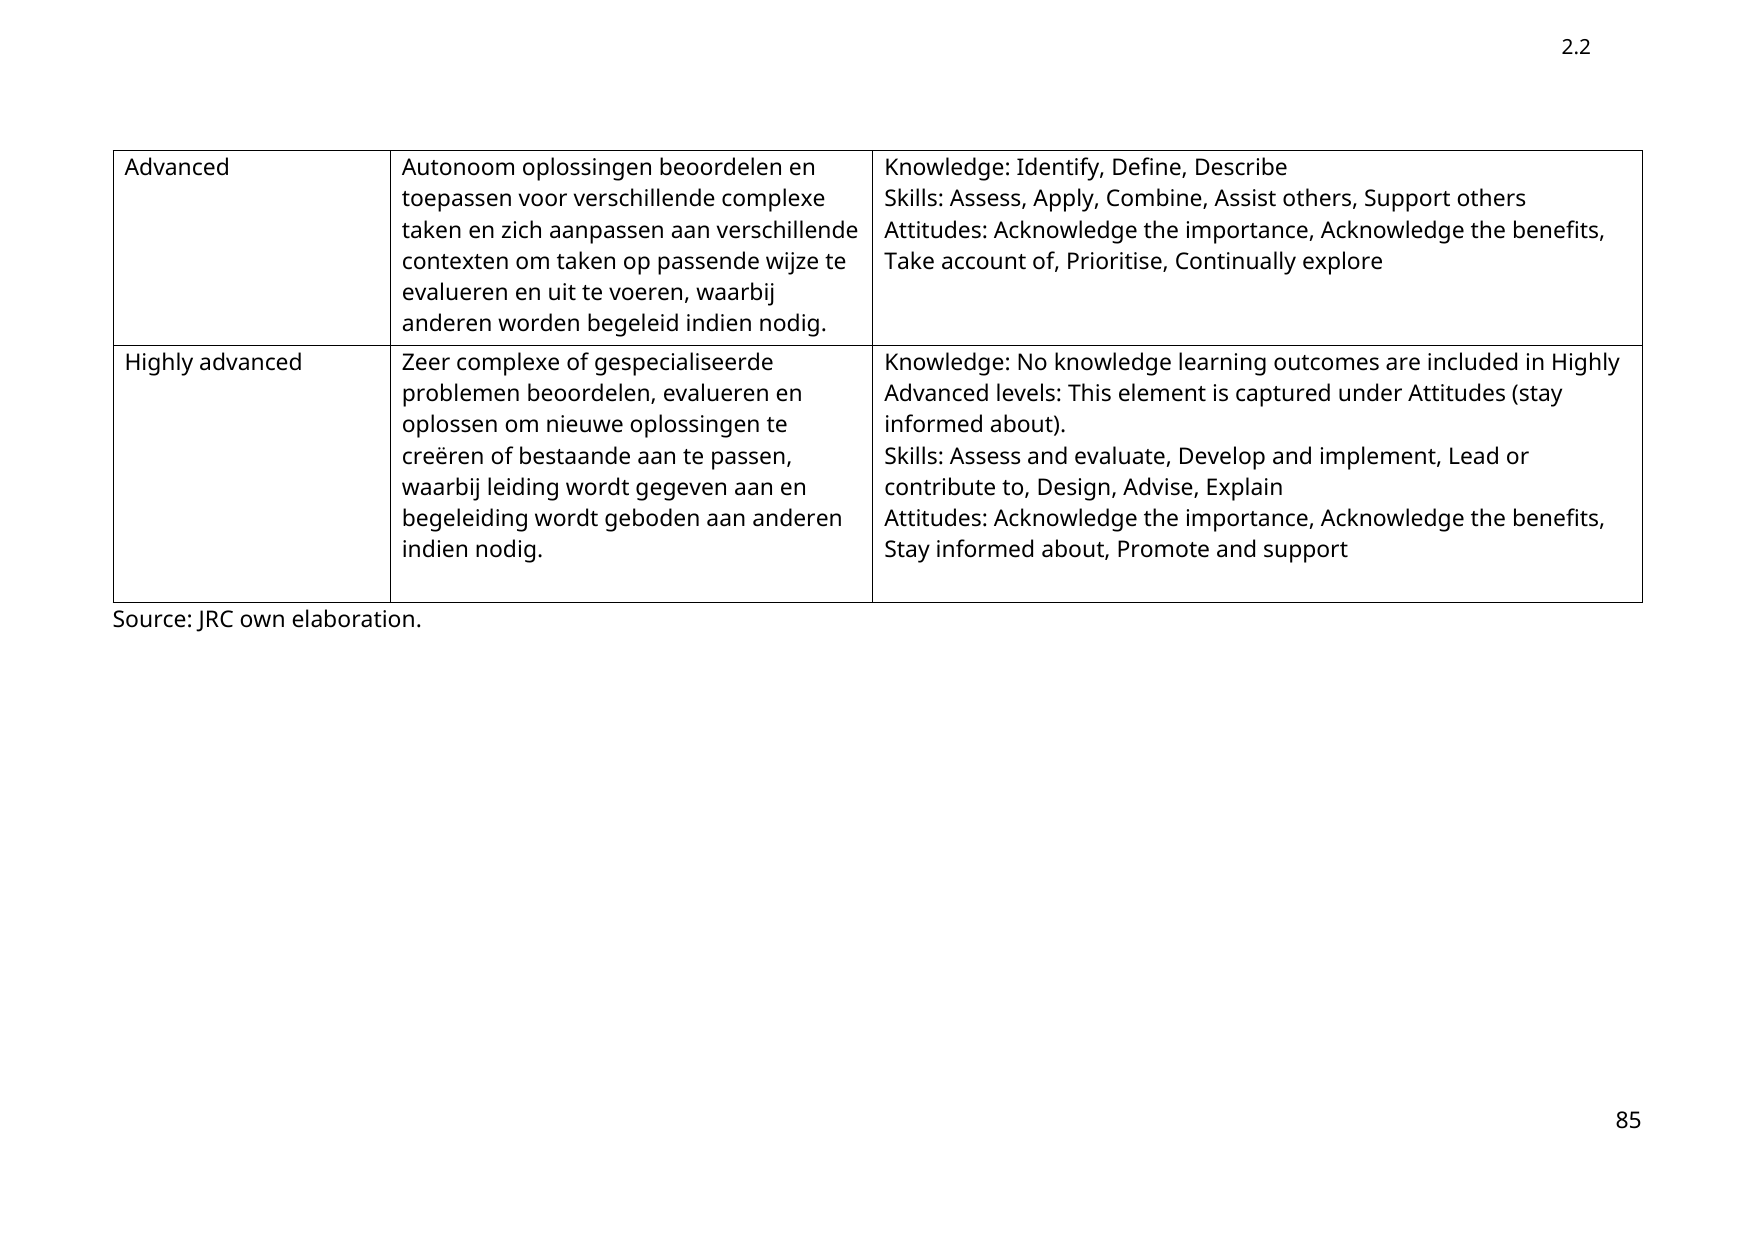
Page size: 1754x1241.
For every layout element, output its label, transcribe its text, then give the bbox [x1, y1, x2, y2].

table_cell Knowledge: Identify, Define, Describe Skills: Assess, Apply, Combine, Assist others, Support others Attitudes: Acknowledge the importance, Acknowledge the benefits, Take account of, Prioritise, Continually explore [873, 151, 1642, 345]
table_cell Advanced [114, 151, 390, 345]
table_cell Highly advanced [114, 346, 390, 602]
text Source: JRC own elaboration. [112, 603, 1641, 634]
table_cell Zeer complexe of gespecialiseerde problemen beoordelen, evalueren en oplossen om nieuwe oplossingen te creëren of bestaande aan te passen, waarbij leiding wordt gegeven aan en begeleiding wordt geboden aan anderen indien nodig. [391, 346, 872, 602]
table_cell Autonoom oplossingen beoordelen en toepassen voor verschillende complexe taken en zich aanpassen aan verschillende contexten om taken op passende wijze te evalueren en uit te voeren, waarbij anderen worden begeleid indien nodig. [391, 151, 872, 345]
table_cell Knowledge: No knowledge learning outcomes are included in Highly Advanced levels: This element is captured under Attitudes (stay informed about). Skills: Assess and evaluate, Develop and implement, Lead or contribute to, Design, Advise, Explain Attitudes: Acknowledge the importance, Acknowledge the benefits, Stay informed about, Promote and support [873, 346, 1642, 602]
